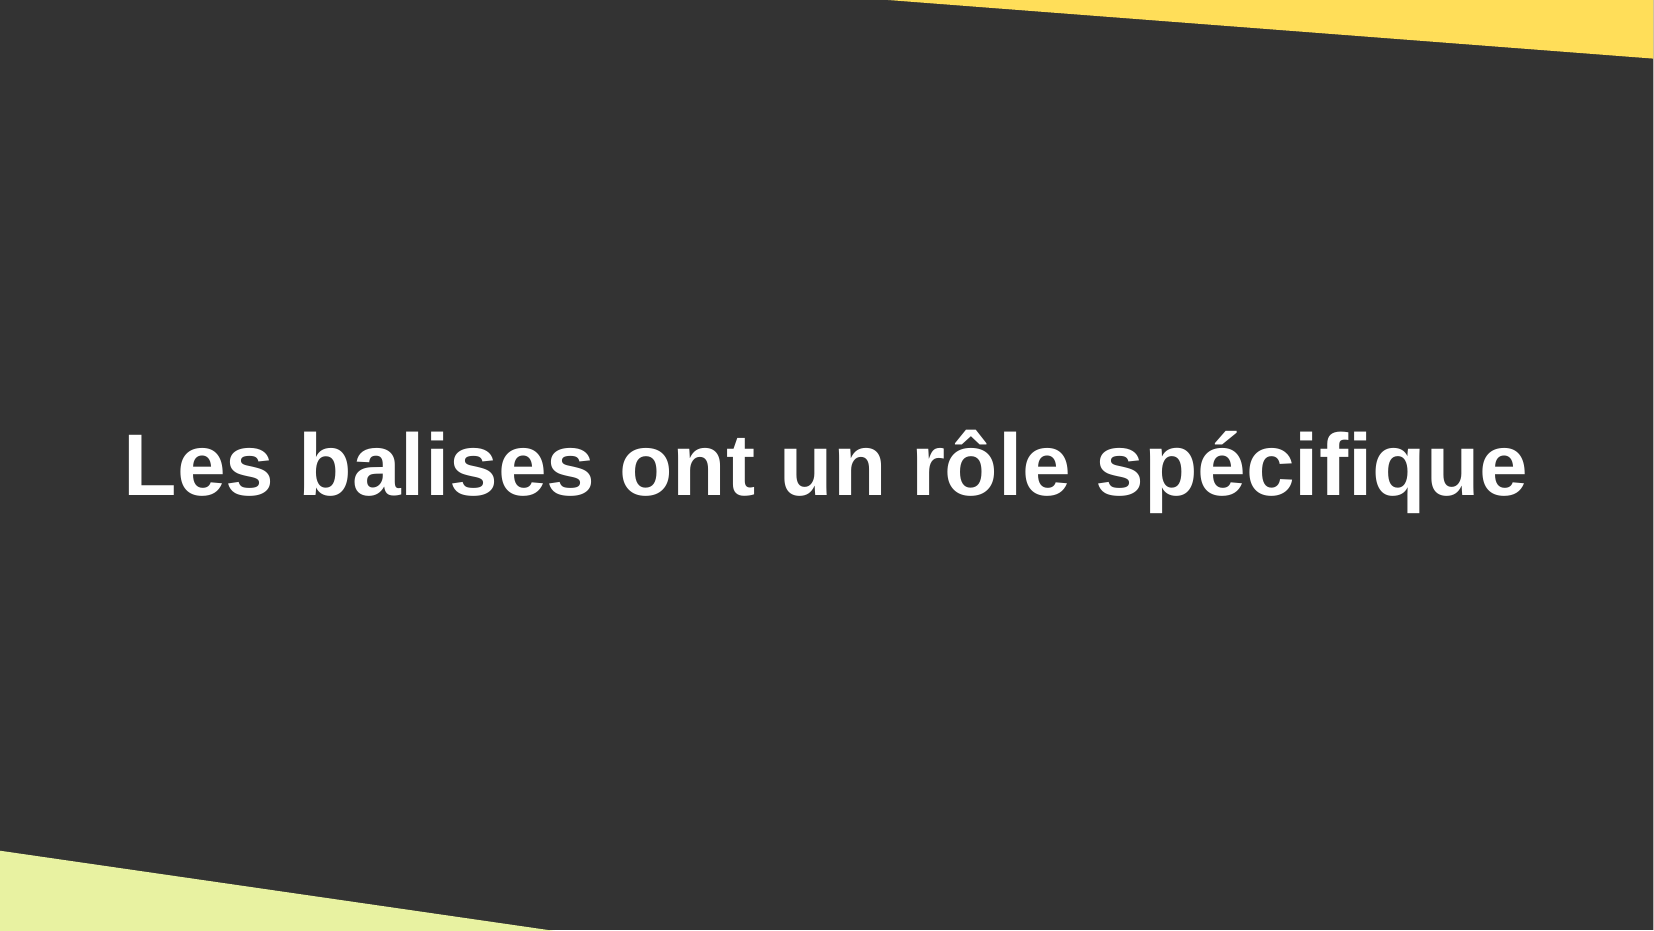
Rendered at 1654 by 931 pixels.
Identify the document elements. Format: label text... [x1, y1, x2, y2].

title Les balises ont un rôle spécifique [31, 367, 1622, 563]
text_box [0, 850, 555, 931]
text_box [888, 0, 1654, 59]
